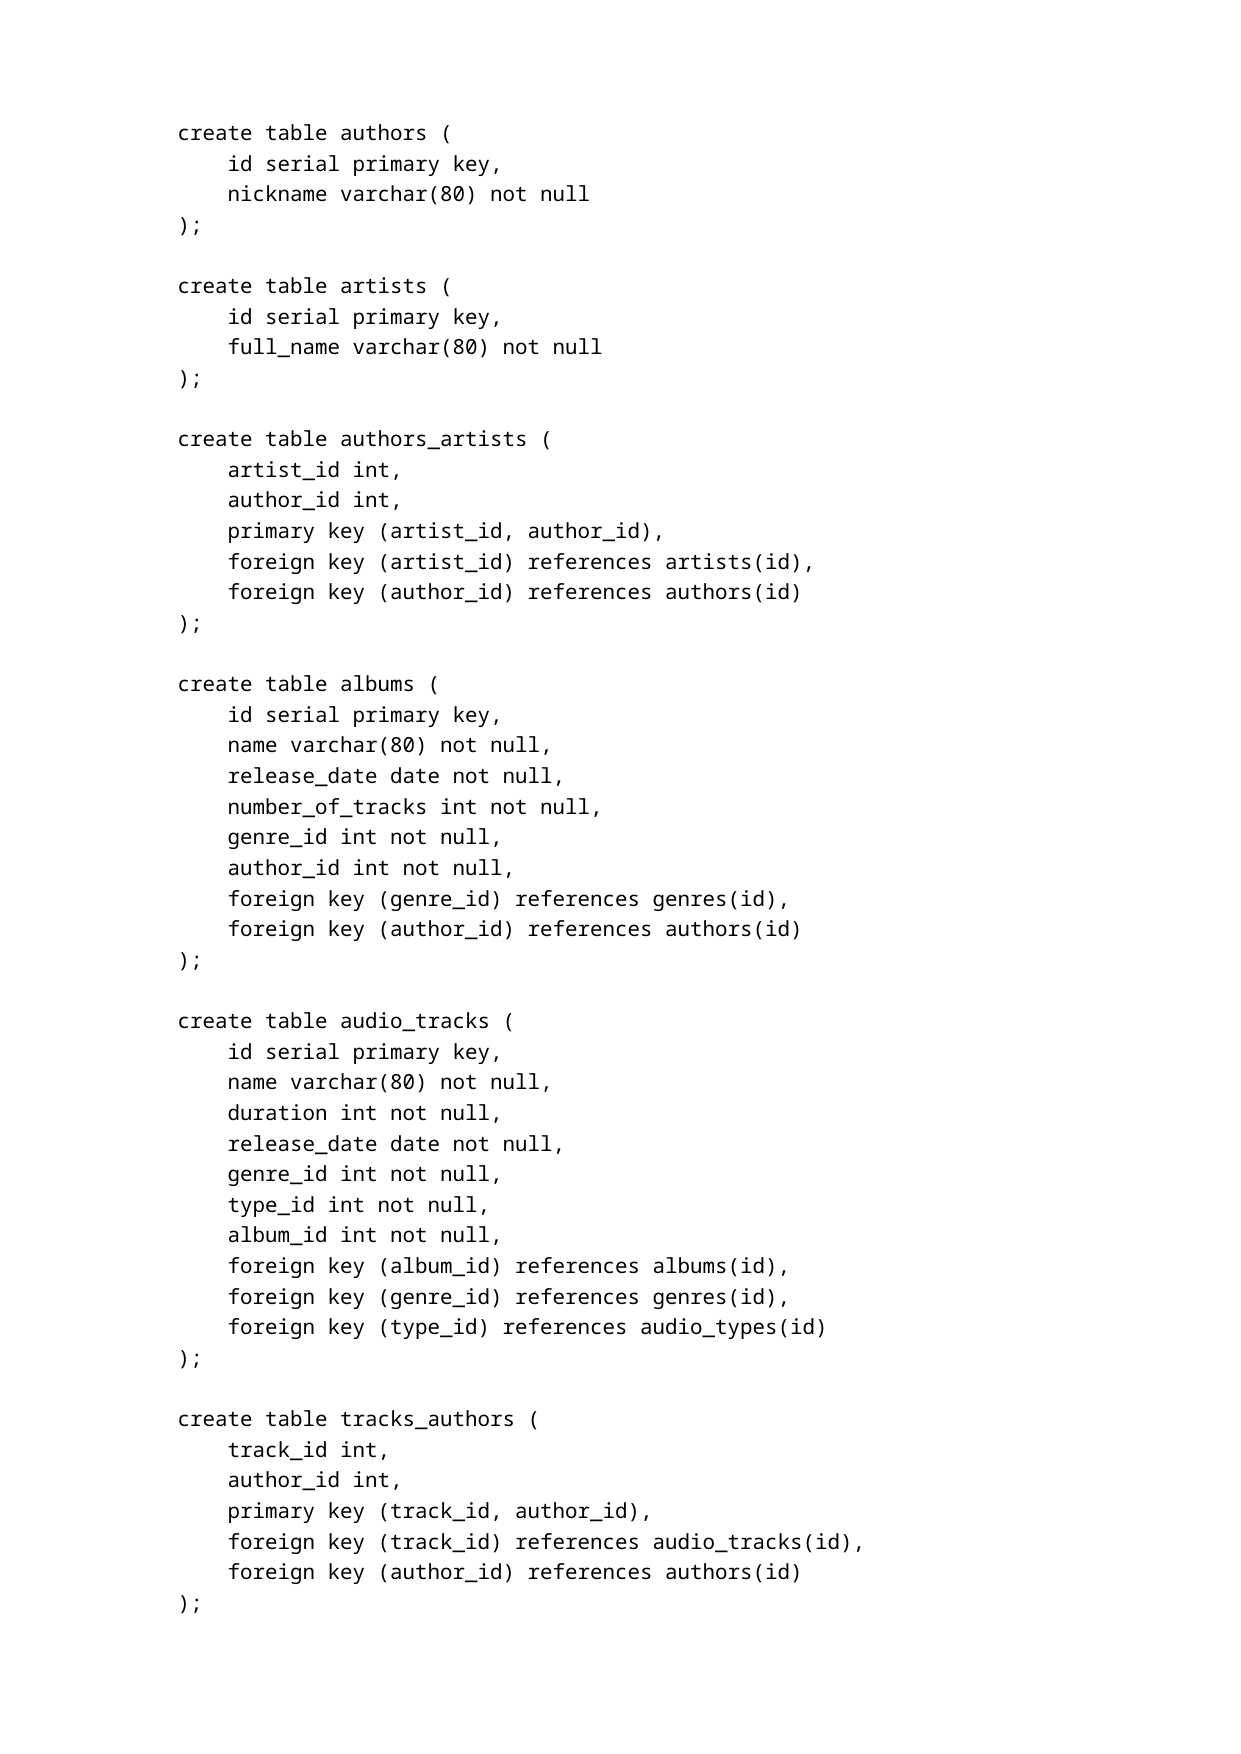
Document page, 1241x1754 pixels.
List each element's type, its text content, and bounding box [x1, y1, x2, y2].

text create table tracks_authors ( [177, 1404, 1152, 1433]
text id serial primary key, [177, 700, 1152, 728]
text full_name varchar(80) not null [177, 332, 1152, 361]
text create table audio_tracks ( [177, 1006, 1152, 1035]
text track_id int, [177, 1435, 1152, 1463]
text foreign key (author_id) references authors(id) [177, 914, 1152, 943]
text name varchar(80) not null, [177, 731, 1152, 759]
text ); [177, 608, 1152, 637]
text foreign key (author_id) references authors(id) [177, 577, 1152, 606]
text author_id int not null, [177, 853, 1152, 882]
text duration int not null, [177, 1098, 1152, 1127]
text ); [177, 945, 1152, 973]
text album_id int not null, [177, 1221, 1152, 1249]
text foreign key (genre_id) references genres(id), [177, 884, 1152, 912]
text genre_id int not null, [177, 822, 1152, 851]
text ); [177, 1343, 1152, 1372]
text id serial primary key, [177, 149, 1152, 177]
text foreign key (track_id) references audio_tracks(id), [177, 1527, 1152, 1555]
text primary key (artist_id, author_id), [177, 516, 1152, 545]
text author_id int, [177, 486, 1152, 514]
text genre_id int not null, [177, 1159, 1152, 1188]
text release_date date not null, [177, 761, 1152, 790]
text foreign key (type_id) references audio_types(id) [177, 1312, 1152, 1341]
text id serial primary key, [177, 302, 1152, 330]
text create table artists ( [177, 271, 1152, 300]
text foreign key (genre_id) references genres(id), [177, 1282, 1152, 1310]
text ); [177, 363, 1152, 392]
text name varchar(80) not null, [177, 1067, 1152, 1096]
text create table authors ( [177, 118, 1152, 147]
text artist_id int, [177, 455, 1152, 483]
text create table albums ( [177, 669, 1152, 698]
text ); [177, 1588, 1152, 1617]
text release_date date not null, [177, 1129, 1152, 1157]
text ); [177, 210, 1152, 238]
text author_id int, [177, 1466, 1152, 1494]
text foreign key (author_id) references authors(id) [177, 1557, 1152, 1586]
text foreign key (artist_id) references artists(id), [177, 547, 1152, 575]
text primary key (track_id, author_id), [177, 1496, 1152, 1525]
text number_of_tracks int not null, [177, 792, 1152, 820]
text nickname varchar(80) not null [177, 179, 1152, 208]
text create table authors_artists ( [177, 424, 1152, 453]
text id serial primary key, [177, 1037, 1152, 1065]
text type_id int not null, [177, 1190, 1152, 1218]
text foreign key (album_id) references albums(id), [177, 1251, 1152, 1280]
